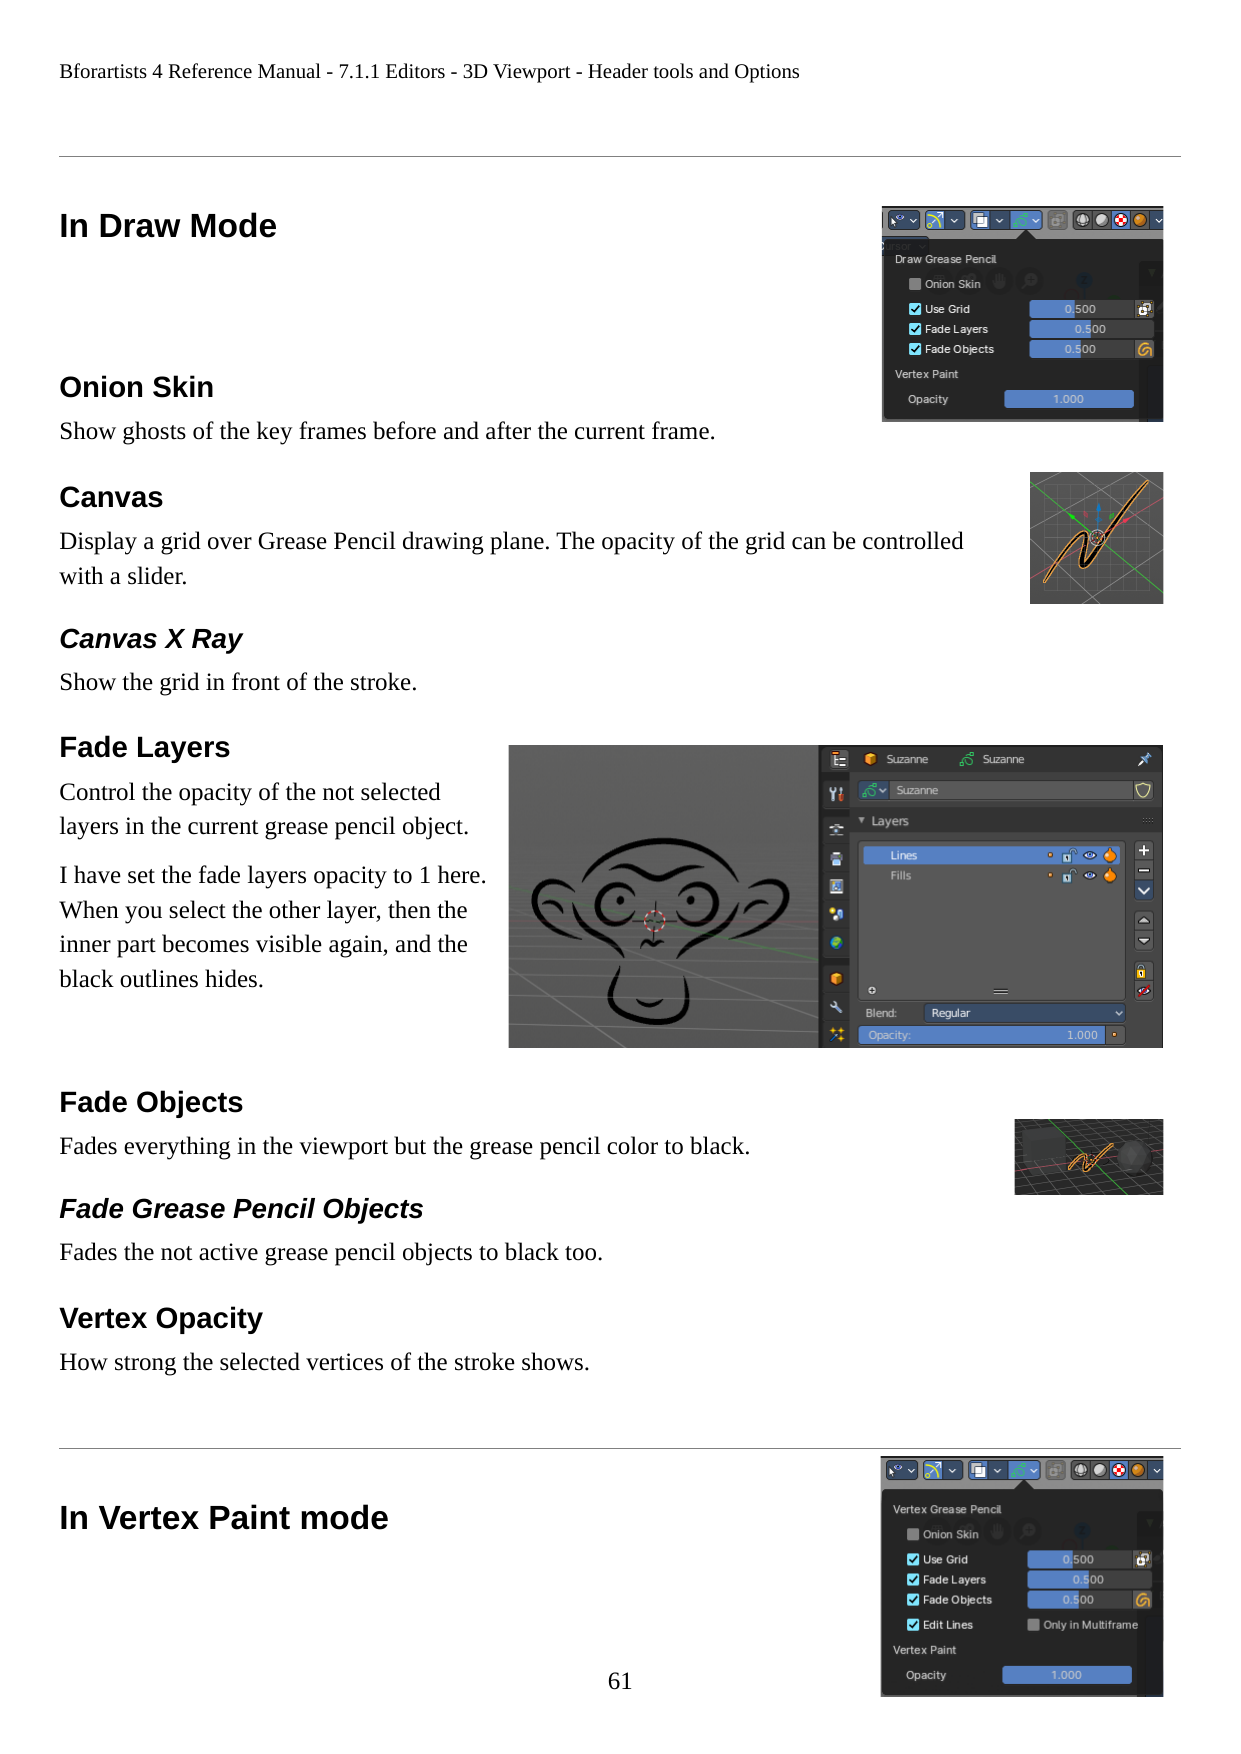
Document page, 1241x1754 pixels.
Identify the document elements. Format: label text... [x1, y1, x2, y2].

subtitle Canvas X Ray [59, 622, 1181, 654]
subtitle In Draw Mode [59, 206, 881, 245]
text Fades the not active grease pencil objects to black too. [59, 1237, 1181, 1266]
picture [880, 1456, 1164, 1697]
subtitle Fade Grease Pencil Objects [59, 1193, 1181, 1224]
text Show ghosts of the key frames before and after the current frame. [59, 416, 1181, 445]
picture [1014, 1119, 1164, 1195]
text Display a grid over Grease Pencil drawing plane. The opacity of the grid can be controlled with a slider. [59, 526, 1030, 589]
subtitle Onion Skin [59, 370, 881, 404]
subtitle [1164, 1498, 1181, 1537]
subtitle Canvas [59, 480, 1030, 514]
text Fades everything in the viewport but the grease pencil color to black. [59, 1131, 1014, 1160]
subtitle Fade Layers [59, 730, 1181, 764]
subtitle [1164, 480, 1181, 514]
text Control the opacity of the not selected layers in the current grease pencil object. [59, 777, 508, 840]
picture [508, 745, 1164, 1048]
subtitle In Vertex Paint mode [59, 1498, 880, 1537]
picture [1030, 472, 1164, 604]
text I have set the fade layers opacity to 1 here. When you select the other layer, then the inner part becomes visible again, and the black outlines hides. [59, 860, 508, 992]
subtitle [1164, 370, 1181, 404]
subtitle Fade Objects [59, 1085, 1181, 1118]
subtitle Vertex Opacity [59, 1301, 1181, 1334]
text How strong the selected vertices of the stroke shows. [59, 1347, 1181, 1376]
subtitle [1164, 206, 1181, 245]
text Show the grid in front of the stroke. [59, 667, 1181, 696]
picture [881, 206, 1164, 422]
